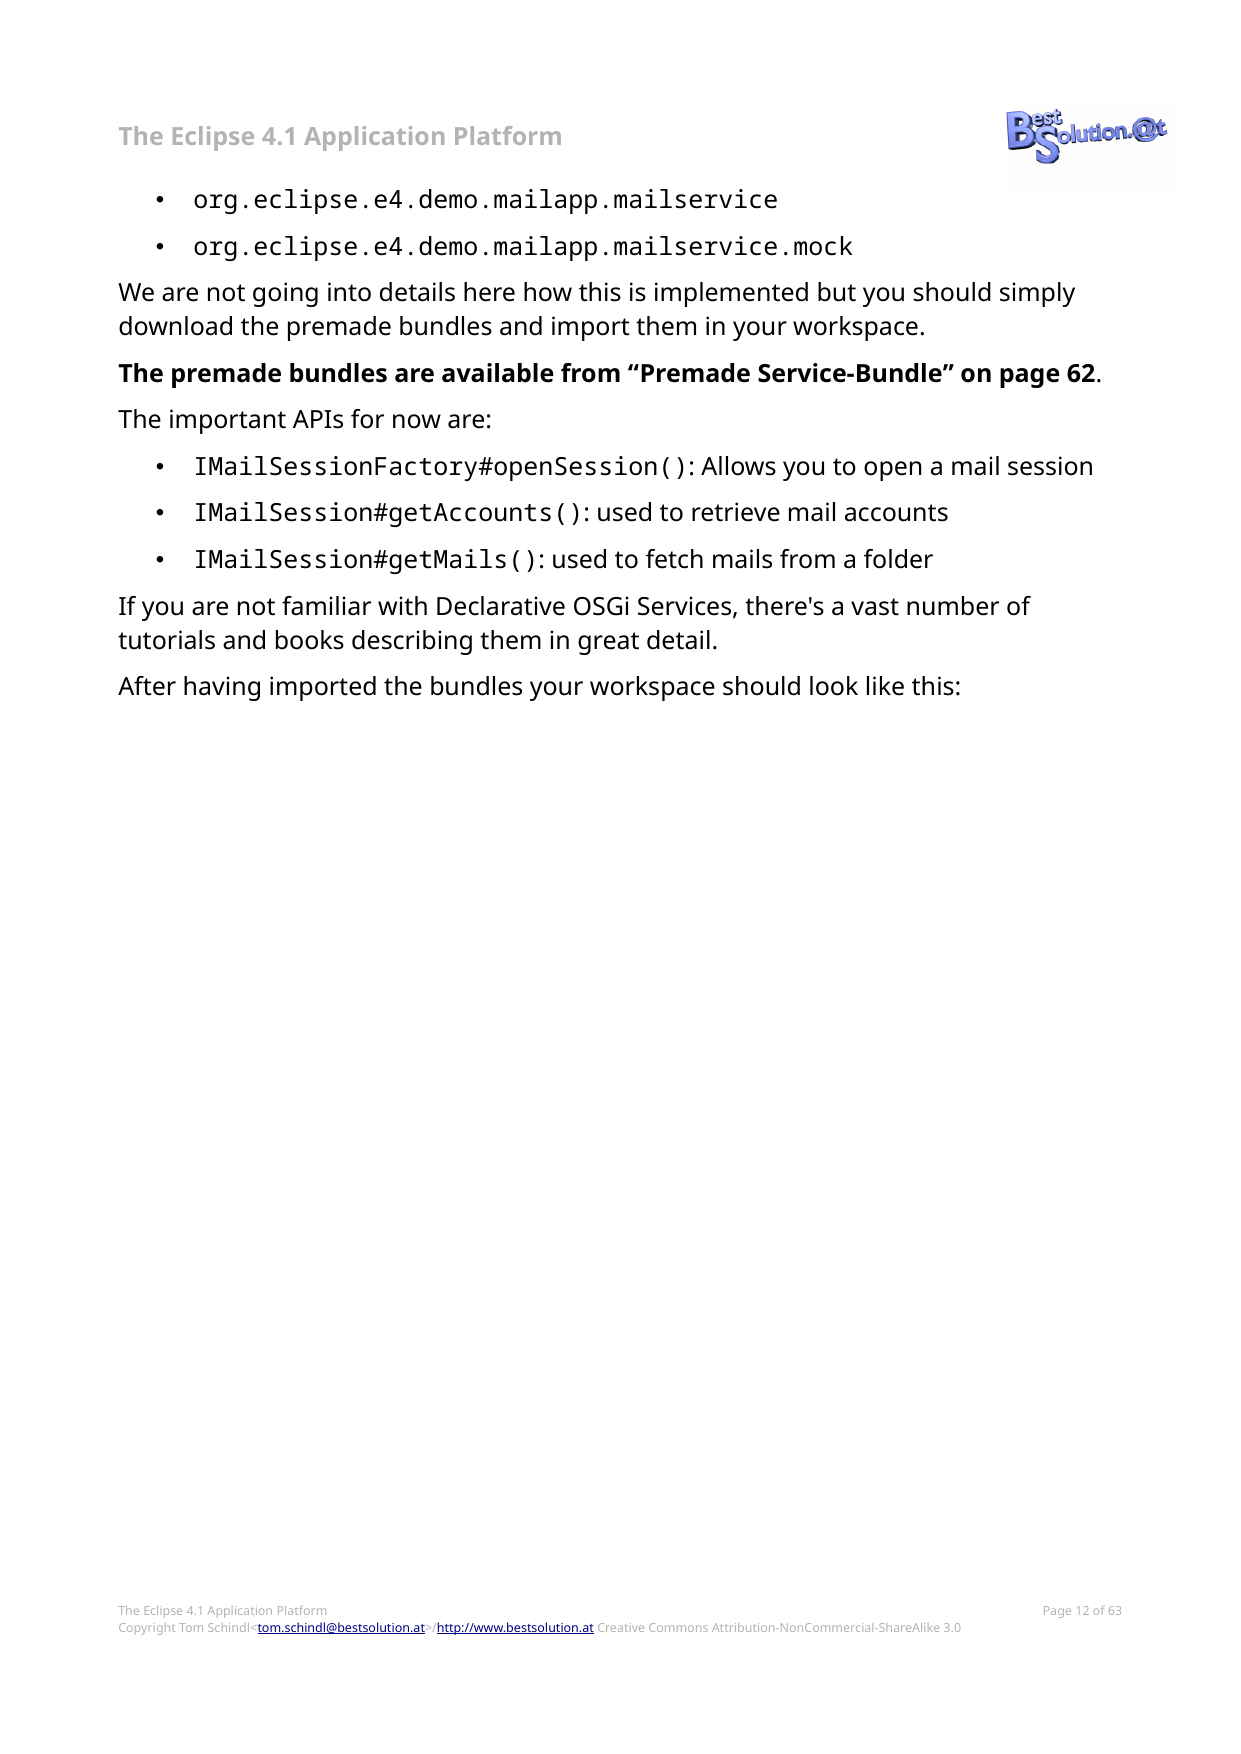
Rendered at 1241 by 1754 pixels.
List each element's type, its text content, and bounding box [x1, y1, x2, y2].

text If you are not familiar with Declarative OSGi Services, there's a vast number of tutorials and books describing them in great detail. [118, 588, 1122, 656]
list IMailSession#getAccounts(): used to retrieve mail accounts [156, 495, 1122, 529]
text The important APIs for now are: [118, 402, 1122, 436]
text After having imported the bundles your workspace should look like this: [118, 669, 1122, 703]
list org.eclipse.e4.demo.mailapp.mailservice.mock [156, 228, 1122, 262]
list IMailSessionFactory#openSession(): Allows you to open a mail session [156, 448, 1122, 483]
list org.eclipse.e4.demo.mailapp.mailservice [156, 182, 1122, 216]
text The premade bundles are available from “Premade Service-Bundle” on page 59. [118, 355, 1122, 389]
picture [1002, 101, 1181, 191]
list IMailSession#getMails(): used to fetch mails from a folder [156, 542, 1122, 576]
text We are not going into details here how this is implemented but you should simply download the premade bundles and import them in your workspace. [118, 275, 1122, 343]
